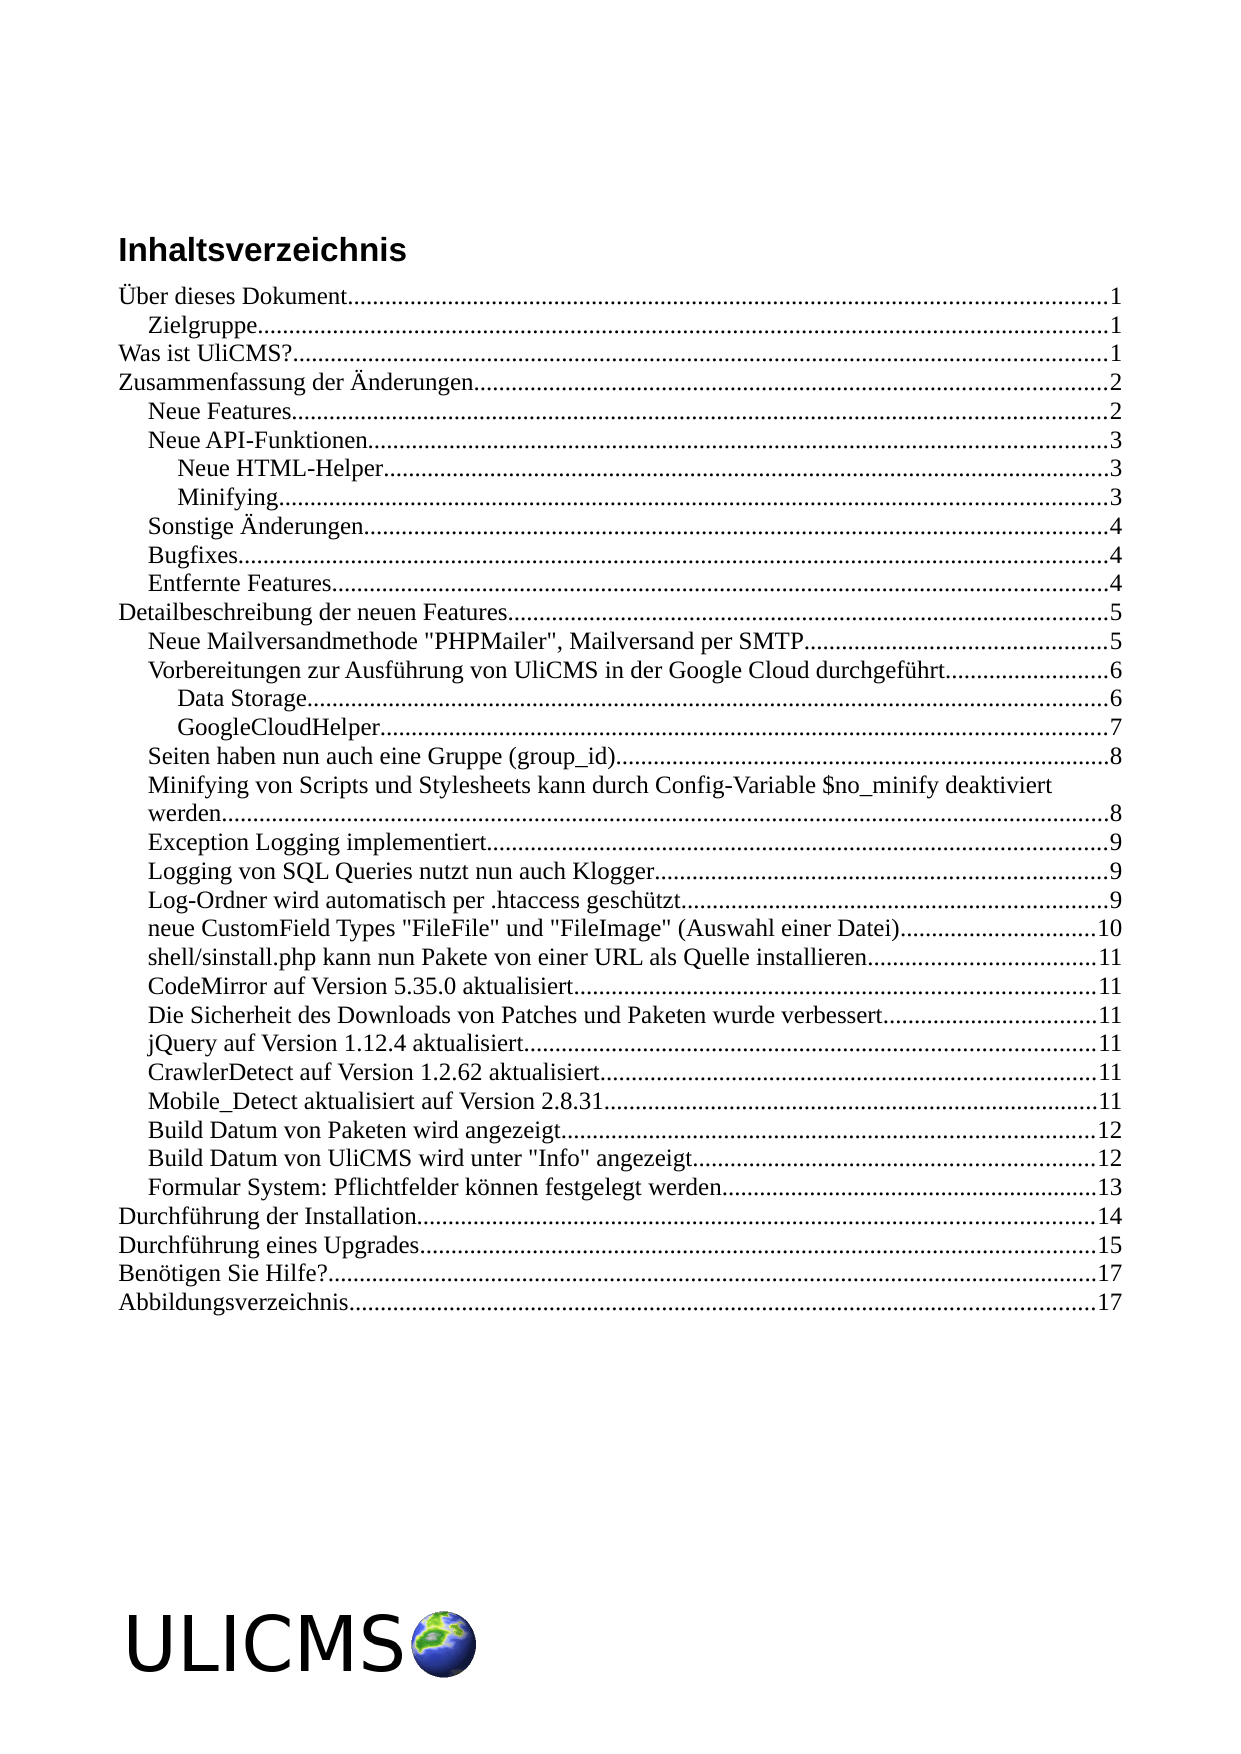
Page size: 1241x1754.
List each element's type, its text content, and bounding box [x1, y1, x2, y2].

text Logging von SQL Queries nutzt nun auch Klogger 9 [148, 856, 1122, 885]
text Vorbereitungen zur Ausführung von UliCMS in der Google Cloud durchgeführt 6 [148, 655, 1122, 683]
text Was ist UliCMS? 1 [118, 338, 1122, 367]
text Detailbeschreibung der neuen Features 5 [118, 597, 1122, 626]
text Log-Ordner wird automatisch per .htaccess geschützt 9 [148, 885, 1122, 913]
text Über dieses Dokument 1 [118, 281, 1122, 310]
text Minifying 3 [177, 482, 1122, 511]
text Build Datum von UliCMS wird unter "Info" angezeigt 12 [148, 1143, 1122, 1172]
text Neue HTML-Helper 3 [177, 453, 1122, 482]
text shell/sinstall.php kann nun Pakete von einer URL als Quelle installieren 11 [148, 942, 1122, 971]
text Entfernte Features 4 [148, 568, 1122, 597]
text Sonstige Änderungen 4 [148, 511, 1122, 540]
text Bugfixes 4 [148, 540, 1122, 568]
text Benötigen Sie Hilfe? 17 [118, 1258, 1122, 1287]
text Data Storage 6 [177, 683, 1122, 712]
text Minifying von Scripts und Stylesheets kann durch Config-Variable $no_minify deaktiviert werden. 8 [148, 770, 1122, 827]
text Neue Features 2 [148, 396, 1122, 425]
text Durchführung eines Upgrades 15 [118, 1230, 1122, 1258]
picture [118, 1607, 479, 1681]
subtitle Inhaltsverzeichnis [118, 230, 1122, 268]
text Zielgruppe 1 [148, 310, 1122, 338]
text CodeMirror auf Version 5.35.0 aktualisiert 11 [148, 971, 1122, 1000]
text Neue API-Funktionen 3 [148, 425, 1122, 453]
text GoogleCloudHelper 7 [177, 712, 1122, 741]
text Die Sicherheit des Downloads von Patches und Paketen wurde verbessert 11 [148, 1000, 1122, 1028]
text Formular System: Pflichtfelder können festgelegt werden 13 [148, 1172, 1122, 1201]
text Exception Logging implementiert 9 [148, 827, 1122, 856]
text neue CustomField Types "FileFile" und "FileImage" (Auswahl einer Datei) 10 [148, 913, 1122, 942]
text Neue Mailversandmethode "PHPMailer", Mailversand per SMTP 5 [148, 626, 1122, 655]
text Abbildungsverzeichnis 17 [118, 1287, 1122, 1316]
text Zusammenfassung der Änderungen 2 [118, 367, 1122, 396]
text Seiten haben nun auch eine Gruppe (group_id) 8 [148, 741, 1122, 770]
text CrawlerDetect auf Version 1.2.62 aktualisiert 11 [148, 1057, 1122, 1086]
text jQuery auf Version 1.12.4 aktualisiert 11 [148, 1028, 1122, 1057]
text Mobile_Detect aktualisiert auf Version 2.8.31 11 [148, 1086, 1122, 1115]
text Durchführung der Installation 14 [118, 1201, 1122, 1230]
text Build Datum von Paketen wird angezeigt 12 [148, 1115, 1122, 1143]
